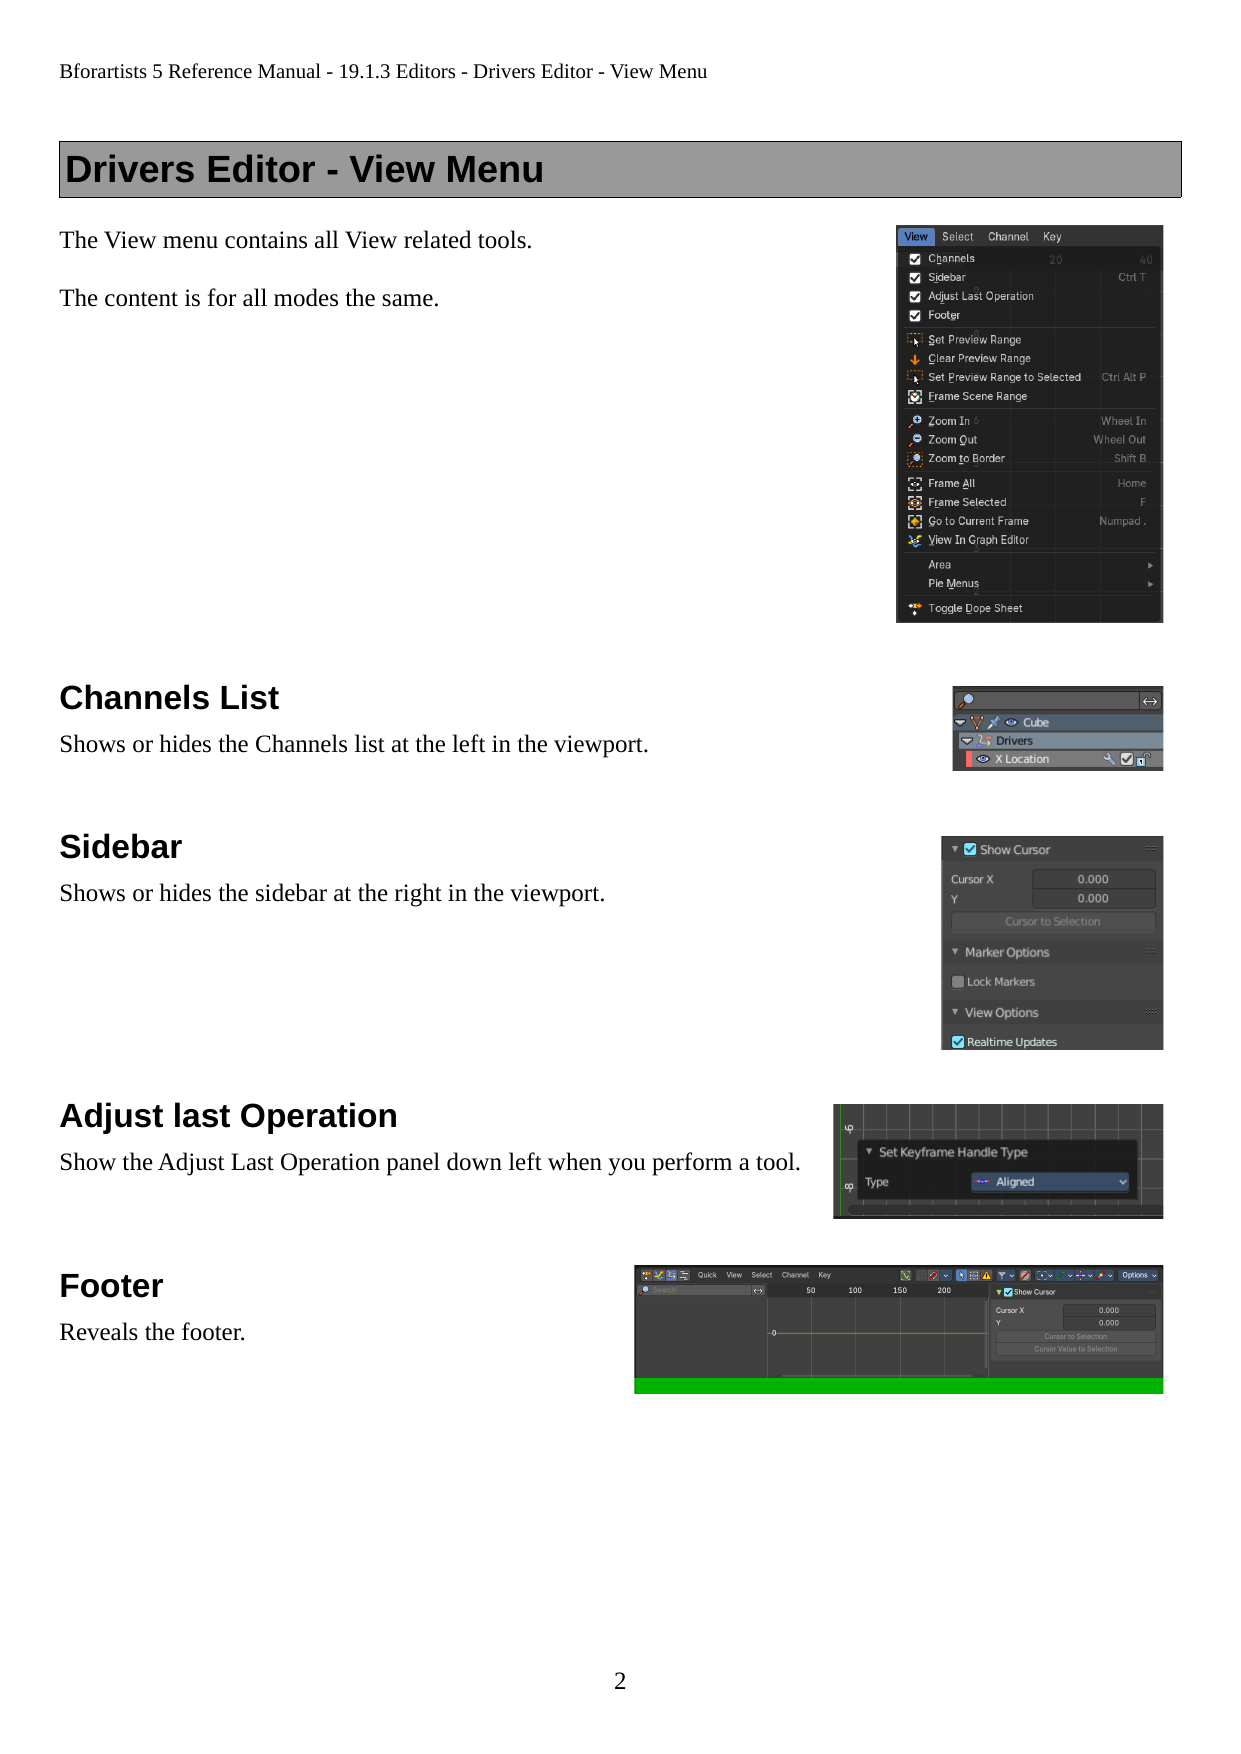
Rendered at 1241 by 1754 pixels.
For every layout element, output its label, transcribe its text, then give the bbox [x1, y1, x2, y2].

text Show the Adjust Last Operation panel down left when you perform a tool. [59, 1147, 833, 1175]
text The content is for all modes the same. [59, 283, 896, 312]
picture [833, 1104, 1164, 1219]
text The View menu contains all View related tools. [59, 225, 896, 254]
text Shows or hides the sidebar at the right in the viewport. [59, 878, 941, 907]
picture [952, 686, 1164, 771]
text [1164, 1317, 1181, 1346]
picture [941, 836, 1164, 1050]
table_header Drivers Editor - View Menu [60, 142, 1181, 197]
subtitle Channels List [59, 677, 1181, 716]
subtitle Sidebar [59, 827, 1181, 866]
text Shows or hides the Channels list at the left in the viewport. [59, 729, 952, 757]
picture [896, 225, 1164, 623]
picture [634, 1265, 1164, 1394]
subtitle Adjust last Operation [59, 1096, 1181, 1134]
subtitle Footer [59, 1266, 634, 1304]
subtitle [1164, 1266, 1181, 1304]
text Reveals the footer. [59, 1317, 634, 1346]
